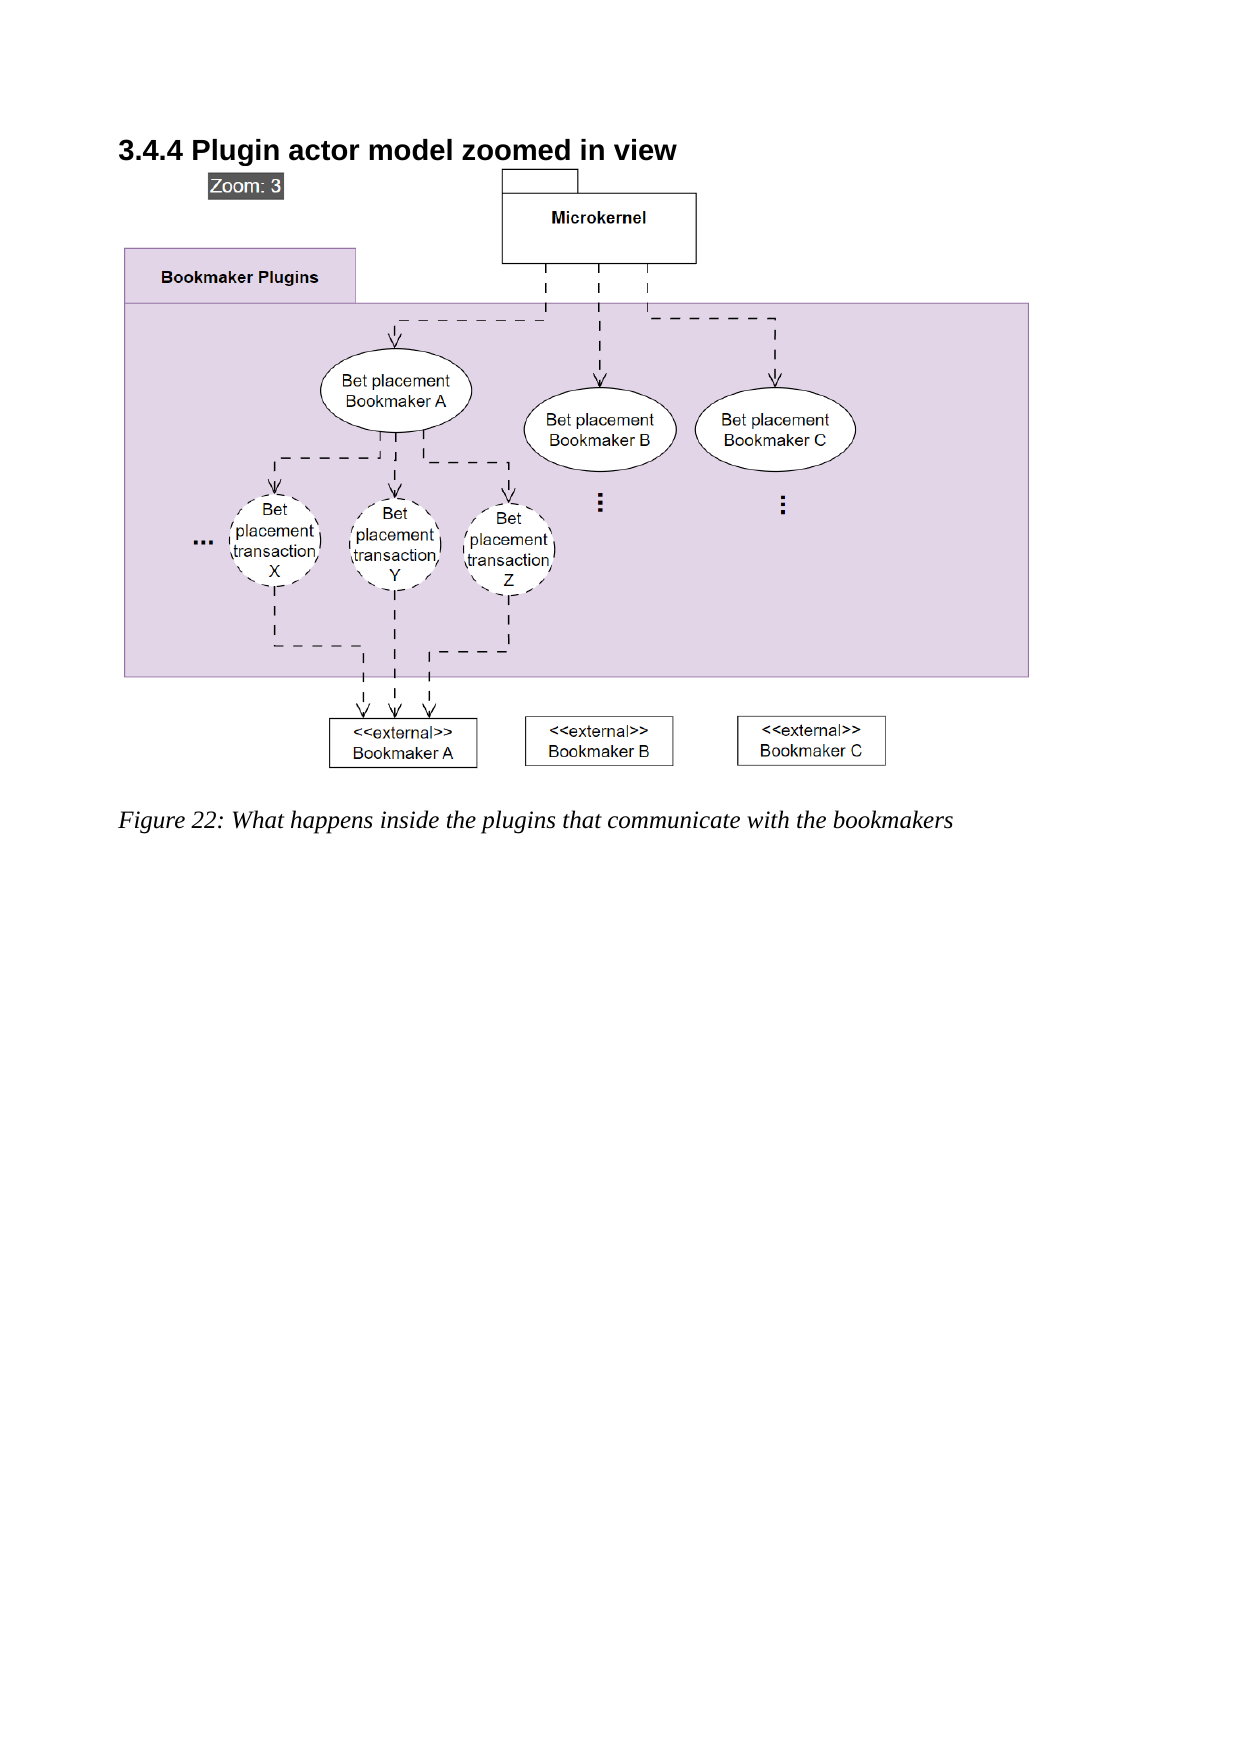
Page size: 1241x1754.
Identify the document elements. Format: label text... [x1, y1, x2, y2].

text Figure 22: What happens inside the plugins that communicate with the bookmakers [118, 805, 1122, 834]
picture [118, 166, 1036, 774]
subtitle Plugin actor model zoomed in view [118, 133, 1122, 166]
